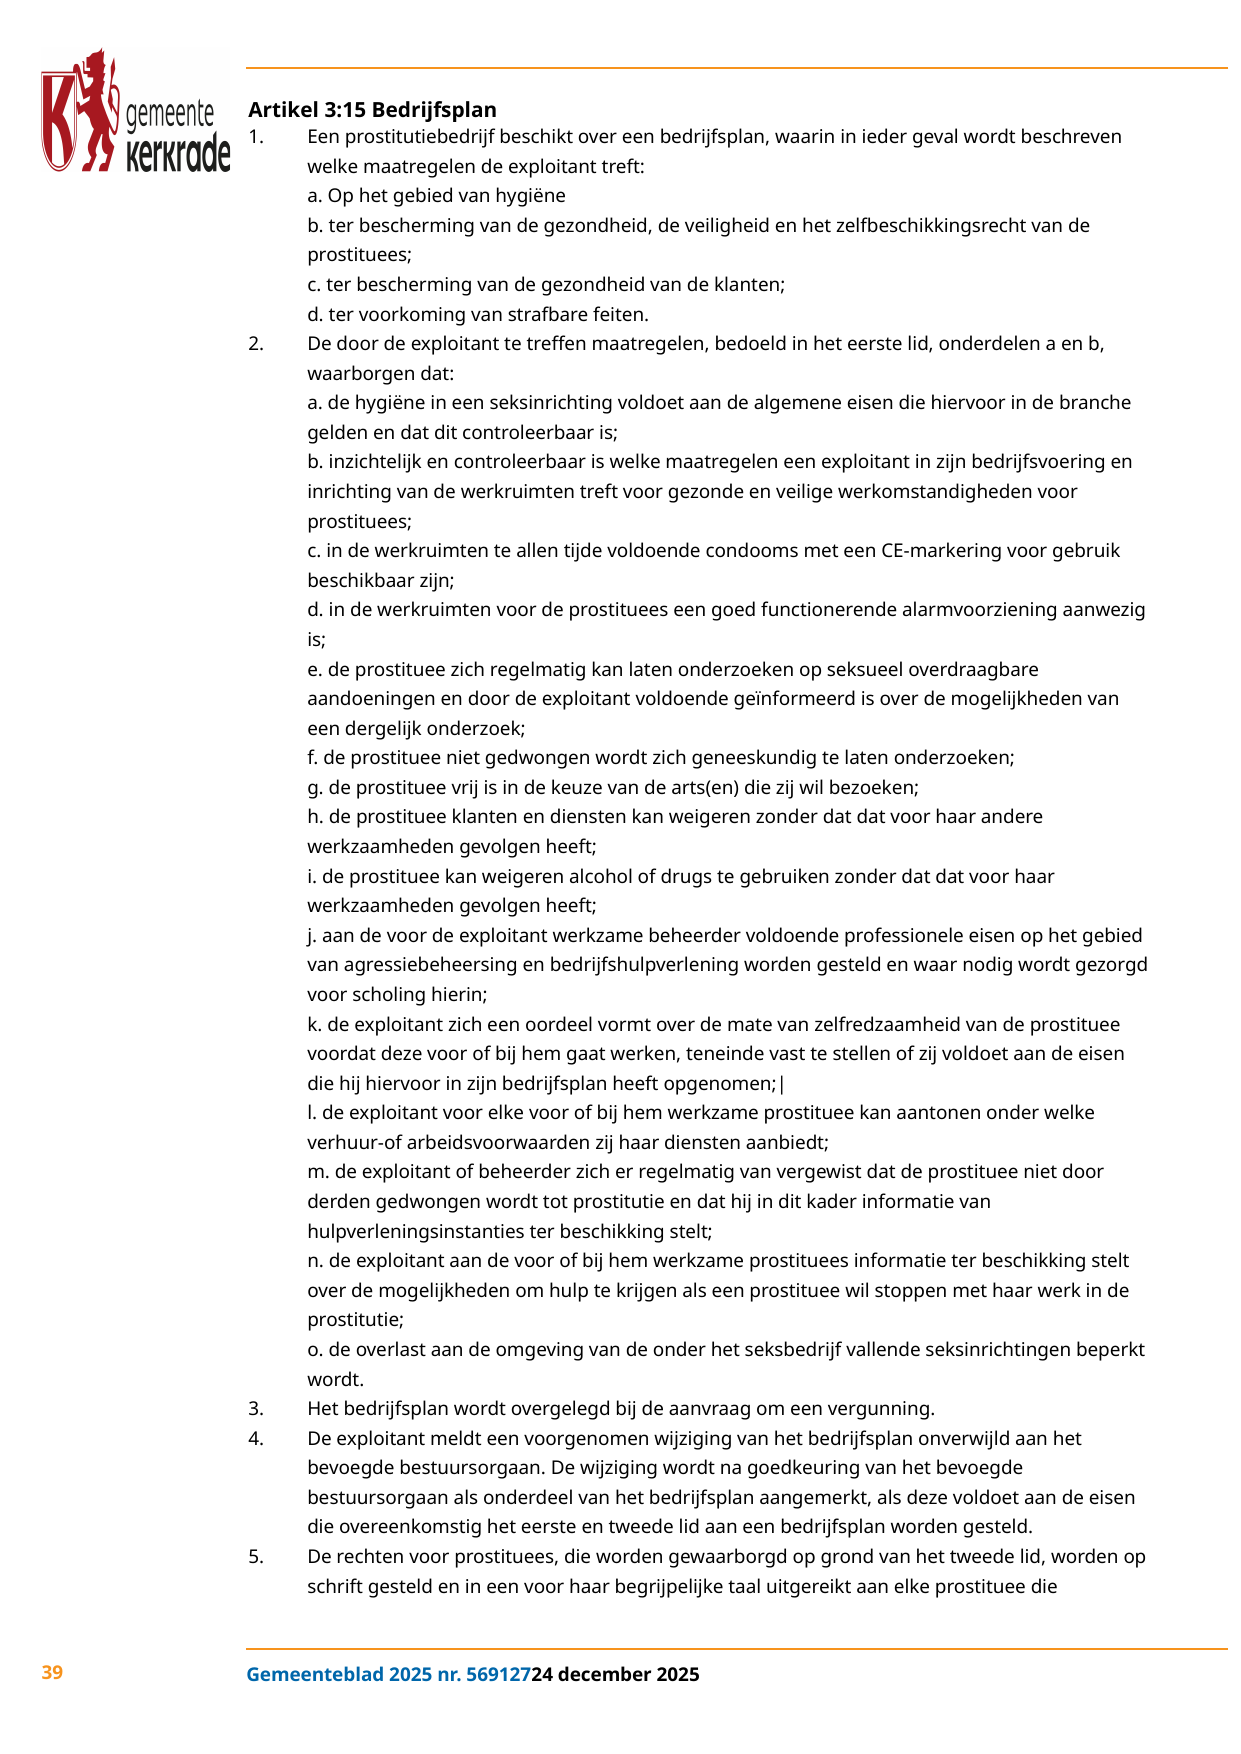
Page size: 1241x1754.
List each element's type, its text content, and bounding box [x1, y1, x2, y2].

list o. de overlast aan de omgeving van de onder het seksbedrijf vallende seksinrichtingen beperkt wordt. [248, 1336, 1152, 1391]
list b. ter bescherming van de gezondheid, de veiligheid en het zelfbeschikkingsrecht van de prostituees; [248, 212, 1152, 267]
list c. ter bescherming van de gezondheid van de klanten; [248, 271, 1152, 297]
list h. de prostituee klanten en diensten kan weigeren zonder dat dat voor haar andere werkzaamheden gevolgen heeft; [248, 804, 1152, 859]
list De door de exploitant te treffen maatregelen, bedoeld in het eerste lid, onderdelen a en b, waarborgen dat: [248, 330, 1152, 386]
list n. de exploitant aan de voor of bij hem werkzame prostituees informatie ter beschikking stelt over de mogelijkheden om hulp te krijgen als een prostituee wil stoppen met haar werk in de prostitutie; [248, 1247, 1152, 1332]
list d. in de werkruimten voor de prostituees een goed functionerende alarmvoorziening aanwezig is; [248, 597, 1152, 652]
text Artikel 3:15 Bedrijfsplan [248, 95, 1152, 123]
list Het bedrijfsplan wordt overgelegd bij de aanvraag om een vergunning. [248, 1395, 1152, 1421]
list g. de prostituee vrij is in de keuze van de arts(en) die zij wil bezoeken; [248, 774, 1152, 800]
picture [41, 47, 231, 172]
list e. de prostituee zich regelmatig kan laten onderzoeken op seksueel overdraagbare aandoeningen en door de exploitant voldoende geïnformeerd is over de mogelijkheden van een dergelijk onderzoek; [248, 656, 1152, 741]
list j. aan de voor de exploitant werkzame beheerder voldoende professionele eisen op het gebied van agressiebeheersing en bedrijfshulpverlening worden gesteld en waar nodig wordt gezorgd voor scholing hierin; [248, 922, 1152, 1007]
list k. de exploitant zich een oordeel vormt over de mate van zelfredzaamheid van de prostituee voordat deze voor of bij hem gaat werken, teneinde vast te stellen of zij voldoet aan de eisen die hij hiervoor in zijn bedrijfsplan heeft opgenomen;| [248, 1011, 1152, 1096]
list De rechten voor prostituees, die worden gewaarborgd op grond van het tweede lid, worden op schrift gesteld en in een voor haar begrijpelijke taal uitgereikt aan elke prostituee die [248, 1543, 1152, 1598]
list Een prostitutiebedrijf beschikt over een bedrijfsplan, waarin in ieder geval wordt beschreven welke maatregelen de exploitant treft: [248, 123, 1152, 178]
list f. de prostituee niet gedwongen wordt zich geneeskundig te laten onderzoeken; [248, 744, 1152, 770]
list b. inzichtelijk en controleerbaar is welke maatregelen een exploitant in zijn bedrijfsvoering en inrichting van de werkruimten treft voor gezonde en veilige werkomstandigheden voor prostituees; [248, 449, 1152, 533]
list c. in de werkruimten te allen tijde voldoende condooms met een CE-markering voor gebruik beschikbaar zijn; [248, 537, 1152, 593]
list i. de prostituee kan weigeren alcohol of drugs te gebruiken zonder dat dat voor haar werkzaamheden gevolgen heeft; [248, 863, 1152, 918]
list l. de exploitant voor elke voor of bij hem werkzame prostituee kan aantonen onder welke verhuur-of arbeidsvoorwaarden zij haar diensten aanbiedt; [248, 1099, 1152, 1155]
list d. ter voorkoming van strafbare feiten. [248, 301, 1152, 326]
list a. de hygiëne in een seksinrichting voldoet aan de algemene eisen die hiervoor in de branche gelden en dat dit controleerbaar is; [248, 389, 1152, 445]
list m. de exploitant of beheerder zich er regelmatig van vergewist dat de prostituee niet door derden gedwongen wordt tot prostitutie en dat hij in dit kader informatie van hulpverleningsinstanties ter beschikking stelt; [248, 1159, 1152, 1243]
list a. Op het gebied van hygiëne [248, 182, 1152, 208]
list De exploitant meldt een voorgenomen wijziging van het bedrijfsplan onverwijld aan het bevoegde bestuursorgaan. De wijziging wordt na goedkeuring van het bevoegde bestuursorgaan als onderdeel van het bedrijfsplan aangemerkt, als deze voldoet aan de eisen die overeenkomstig het eerste en tweede lid aan een bedrijfsplan worden gesteld. [248, 1425, 1152, 1539]
